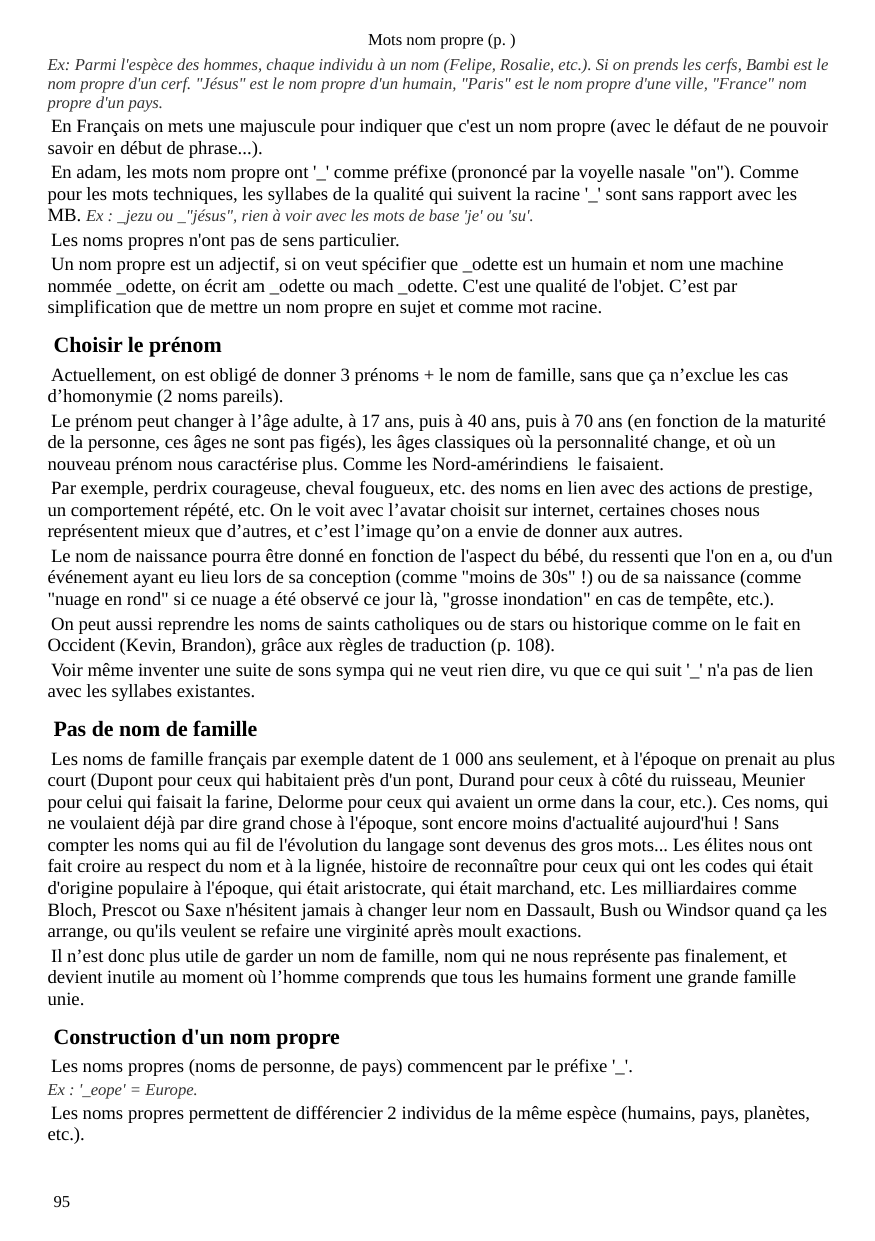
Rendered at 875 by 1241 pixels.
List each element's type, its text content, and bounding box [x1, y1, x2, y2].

text On peut aussi reprendre les noms de saints catholiques ou de stars ou historique comme on le fait en Occident (Kevin, Brandon), grâce aux règles de traduction (p. 108). [47, 612, 836, 656]
subtitle Pas de nom de famille [53, 716, 836, 742]
text Voir même inventer une suite de sons sympa qui ne veut rien dire, vu que ce qui suit '_' n'a pas de lien avec les syllabes existantes. [47, 658, 836, 702]
text Un nom propre est un adjectif, si on veut spécifier que _odette est un humain et nom une machine nommée _odette, on écrit am _odette ou mach _odette. C'est une qualité de l'objet. C’est par simplification que de mettre un nom propre en sujet et comme mot racine. [47, 253, 836, 318]
text Par exemple, perdrix courageuse, cheval fougueux, etc. des noms en lien avec des actions de prestige, un comportement répété, etc. On le voit avec l’avatar choisit sur internet, certaines choses nous représentent mieux que d’autres, et c’est l’image qu’on a envie de donner aux autres. [47, 477, 836, 542]
subtitle Choisir le prénom [53, 332, 836, 358]
text Actuellement, on est obligé de donner 3 prénoms + le nom de famille, sans que ça n’exclue les cas d’homonymie (2 noms pareils). [47, 364, 836, 407]
text Les noms propres n'ont pas de sens particulier. [47, 229, 836, 250]
text Le nom de naissance pourra être donné en fonction de l'aspect du bébé, du ressenti que l'on en a, ou d'un événement ayant eu lieu lors de sa conception (comme "moins de 30s" !) ou de sa naissance (comme "nuage en rond" si ce nuage a été observé ce jour là, "grosse inondation" en cas de tempête, etc.). [47, 545, 836, 609]
text Il n’est donc plus utile de garder un nom de famille, nom qui ne nous représente pas finalement, et devient inutile au moment où l’homme comprends que tous les humains forment une grande famille unie. [47, 944, 836, 1009]
text Les noms propres permettent de différencier 2 individus de la même espèce (humains, pays, planètes, etc.). [47, 1102, 836, 1145]
text Les noms de famille français par exemple datent de 1 000 ans seulement, et à l'époque on prenait au plus court (Dupont pour ceux qui habitaient près d'un pont, Durand pour ceux à côté du ruisseau, Meunier pour celui qui faisait la farine, Delorme pour ceux qui avaient un orme dans la cour, etc.). Ces noms, qui ne voulaient déjà par dire grand chose à l'époque, sont encore moins d'actualité aujourd'hui ! Sans compter les noms qui au fil de l'évolution du langage sont devenus des gros mots... Les élites nous ont fait croire au respect du nom et à la lignée, histoire de reconnaître pour ceux qui ont les codes qui était d'origine populaire à l'époque, qui était aristocrate, qui était marchand, etc. Les milliardaires comme Bloch, Prescot ou Saxe n'hésitent jamais à changer leur nom en Dassault, Bush ou Windsor quand ça les arrange, ou qu'ils veulent se refaire une virginité après moult exactions. [47, 747, 836, 942]
text En adam, les mots nom propre ont '_' comme préfixe (prononcé par la voyelle nasale "on"). Comme pour les mots techniques, les syllabes de la qualité qui suivent la racine '_' sont sans rapport avec les MB. Ex : _jezu ou _"jésus", rien à voir avec les mots de base 'je' ou 'su'. [47, 161, 836, 226]
text Le prénom peut changer à l’âge adulte, à 17 ans, puis à 40 ans, puis à 70 ans (en fonction de la maturité de la personne, ces âges ne sont pas figés), les âges classiques où la personnalité change, et où un nouveau prénom nous caractérise plus. Comme les Nord-amérindiens le faisaient. [47, 410, 836, 474]
text En Français on mets une majuscule pour indiquer que c'est un nom propre (avec le défaut de ne pouvoir savoir en début de phrase...). [47, 115, 836, 158]
text Ex: Parmi l'espèce des hommes, chaque individu à un nom (Felipe, Rosalie, etc.). Si on prends les cerfs, Bambi est le nom propre d'un cerf. "Jésus" est le nom propre d'un humain, "Paris" est le nom propre d'une ville, "France" nom propre d'un pays. [47, 54, 836, 112]
text Les noms propres (noms de personne, de pays) commencent par le préfixe '_'. [47, 1055, 836, 1077]
subtitle Construction d'un nom propre [53, 1024, 836, 1049]
text Ex : '_eope' = Europe. [47, 1079, 836, 1099]
